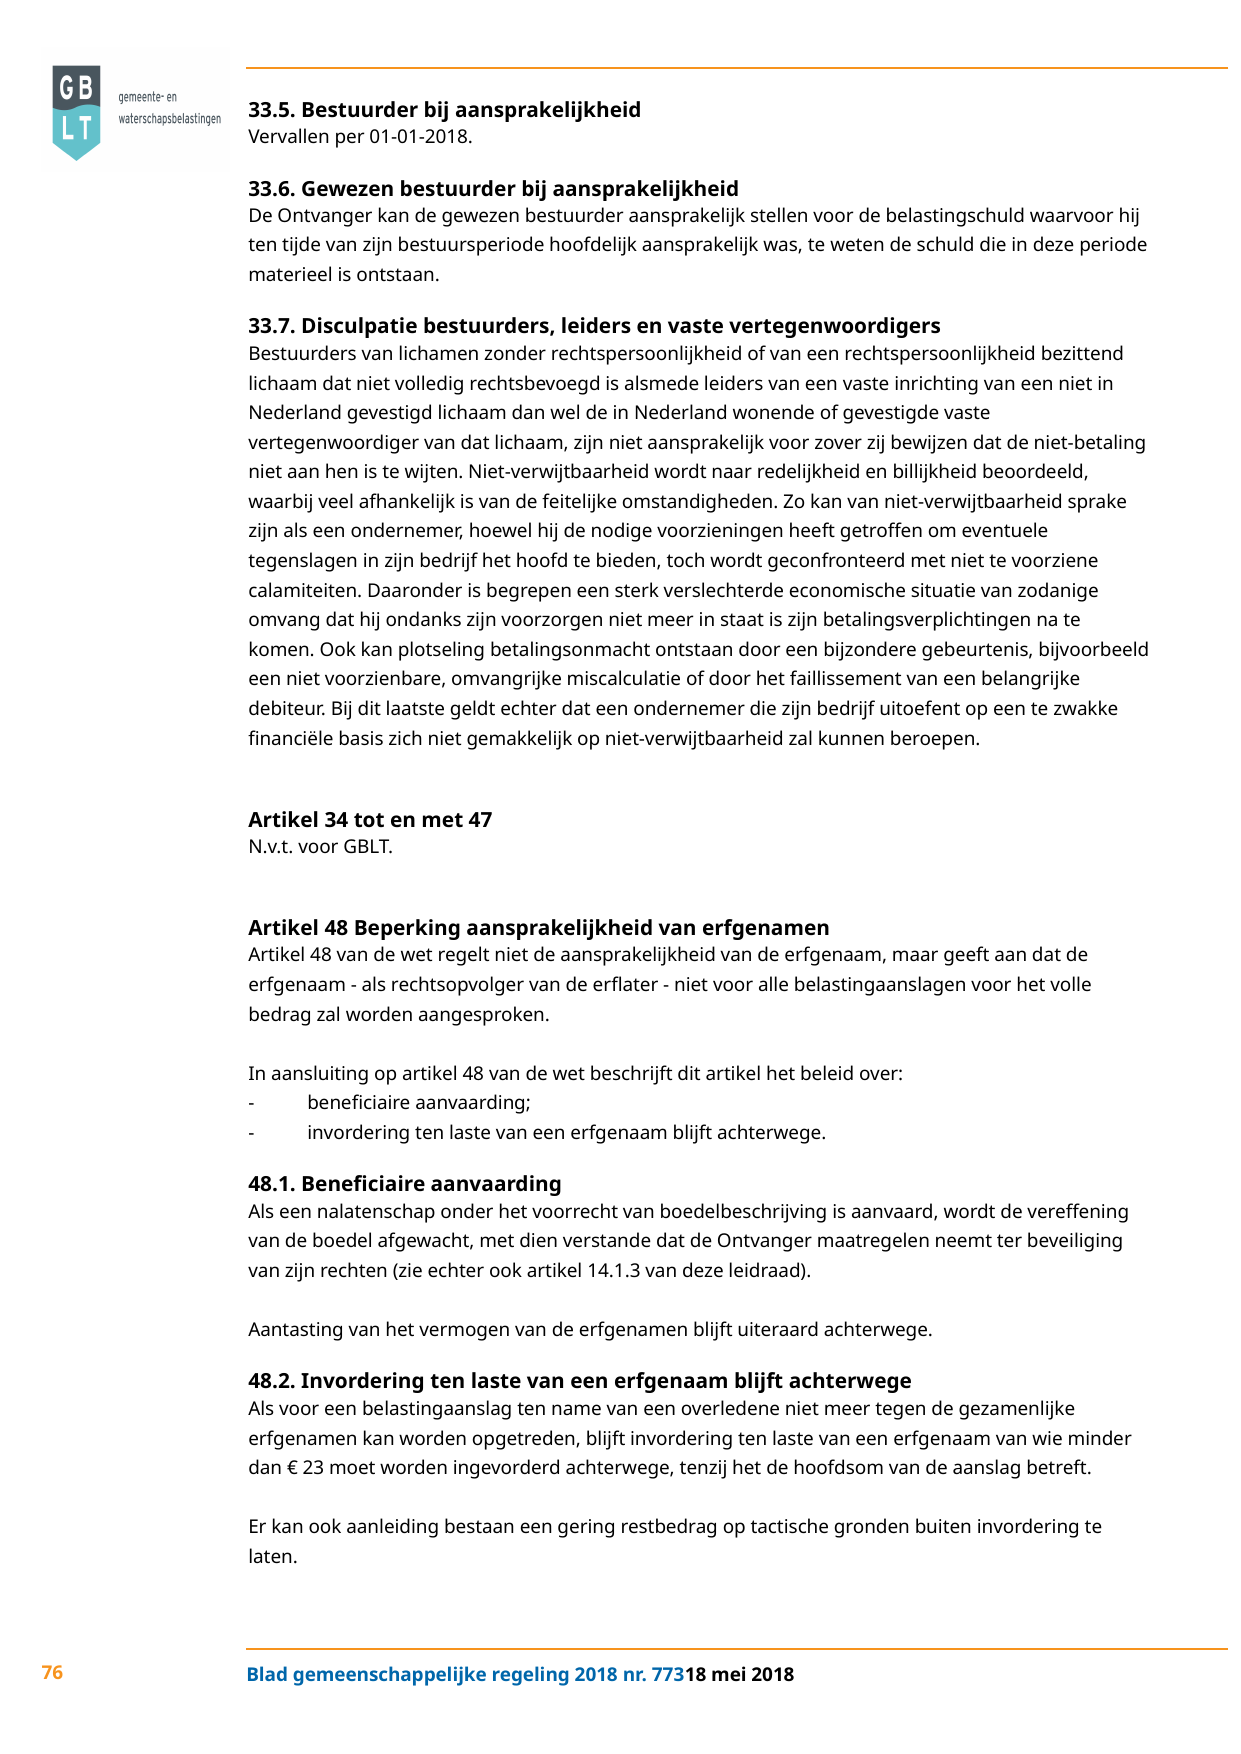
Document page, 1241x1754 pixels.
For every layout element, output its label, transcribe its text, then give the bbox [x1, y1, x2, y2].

text Als voor een belastingaanslag ten name van een overledene niet meer tegen de gezamenlijke erfgenamen kan worden opgetreden, blijft invordering ten laste van een erfgenaam van wie minder dan € 23 moet worden ingevorderd achterwege, tenzij het de hoofdsom van de aanslag betreft. [248, 1395, 1152, 1480]
text Vervallen per 01-01-2018. [248, 123, 1152, 149]
text In aansluiting op artikel 48 van de wet beschrijft dit artikel het beleid over: [248, 1060, 1152, 1086]
text Artikel 48 van de wet regelt niet de aansprakelijkheid van de erfgenaam, maar geeft aan dat de erfgenaam - als rechtsopvolger van de erflater - niet voor alle belastingaanslagen voor het volle bedrag zal worden aangesproken. [248, 942, 1152, 1026]
text N.v.t. voor GBLT. [248, 833, 1152, 859]
picture [41, 47, 231, 172]
text Artikel 34 tot en met 47 [248, 805, 1152, 833]
text Er kan ook aanleiding bestaan een gering restbedrag op tactische gronden buiten invordering te laten. [248, 1513, 1152, 1569]
list beneficiaire aanvaarding; [248, 1089, 1152, 1115]
text Als een nalatenschap onder het voorrecht van boedelbeschrijving is aanvaard, wordt de vereffening van de boedel afgewacht, met dien verstande dat de Ontvanger maatregelen neemt ter beveiliging van zijn rechten (zie echter ook artikel 14.1.3 van deze leidraad). [248, 1198, 1152, 1283]
text 33.7. Disculpatie bestuurders, leiders en vaste vertegenwoordigers [248, 312, 1152, 340]
text Bestuurders van lichamen zonder rechtspersoonlijkheid of van een rechtspersoonlijkheid bezittend lichaam dat niet volledig rechtsbevoegd is alsmede leiders van een vaste inrichting van een niet in Nederland gevestigd lichaam dan wel de in Nederland wonende of gevestigde vaste vertegenwoordiger van dat lichaam, zijn niet aansprakelijk voor zover zij bewijzen dat de niet-betaling niet aan hen is te wijten. Niet-verwijtbaarheid wordt naar redelijkheid en billijkheid beoordeeld, waarbij veel afhankelijk is van de feitelijke omstandigheden. Zo kan van niet-verwijtbaarheid sprake zijn als een ondernemer, hoewel hij de nodige voorzieningen heeft getroffen om eventuele tegenslagen in zijn bedrijf het hoofd te bieden, toch wordt geconfronteerd met niet te voorziene calamiteiten. Daaronder is begrepen een sterk verslechterde economische situatie van zodanige omvang dat hij ondanks zijn voorzorgen niet meer in staat is zijn betalingsverplichtingen na te komen. Ook kan plotseling betalingsonmacht ontstaan door een bijzondere gebeurtenis, bijvoorbeeld een niet voorzienbare, omvangrijke miscalculatie of door het faillissement van een belangrijke debiteur. Bij dit laatste geldt echter dat een ondernemer die zijn bedrijf uitoefent op een te zwakke financiële basis zich niet gemakkelijk op niet-verwijtbaarheid zal kunnen beroepen. [248, 340, 1152, 750]
text De Ontvanger kan de gewezen bestuurder aansprakelijk stellen voor de belastingschuld waarvoor hij ten tijde van zijn bestuursperiode hoofdelijk aansprakelijk was, te weten de schuld die in deze periode materieel is ontstaan. [248, 202, 1152, 287]
text 33.5. Bestuurder bij aansprakelijkheid [248, 95, 1152, 123]
text 48.1. Beneficiaire aanvaarding [248, 1169, 1152, 1198]
text Aantasting van het vermogen van de erfgenamen blijft uiteraard achterwege. [248, 1316, 1152, 1342]
list invordering ten laste van een erfgenaam blijft achterwege. [248, 1119, 1152, 1145]
text 33.6. Gewezen bestuurder bij aansprakelijkheid [248, 174, 1152, 202]
text 48.2. Invordering ten laste van een erfgenaam blijft achterwege [248, 1367, 1152, 1395]
text Artikel 48 Beperking aansprakelijkheid van erfgenamen [248, 913, 1152, 942]
